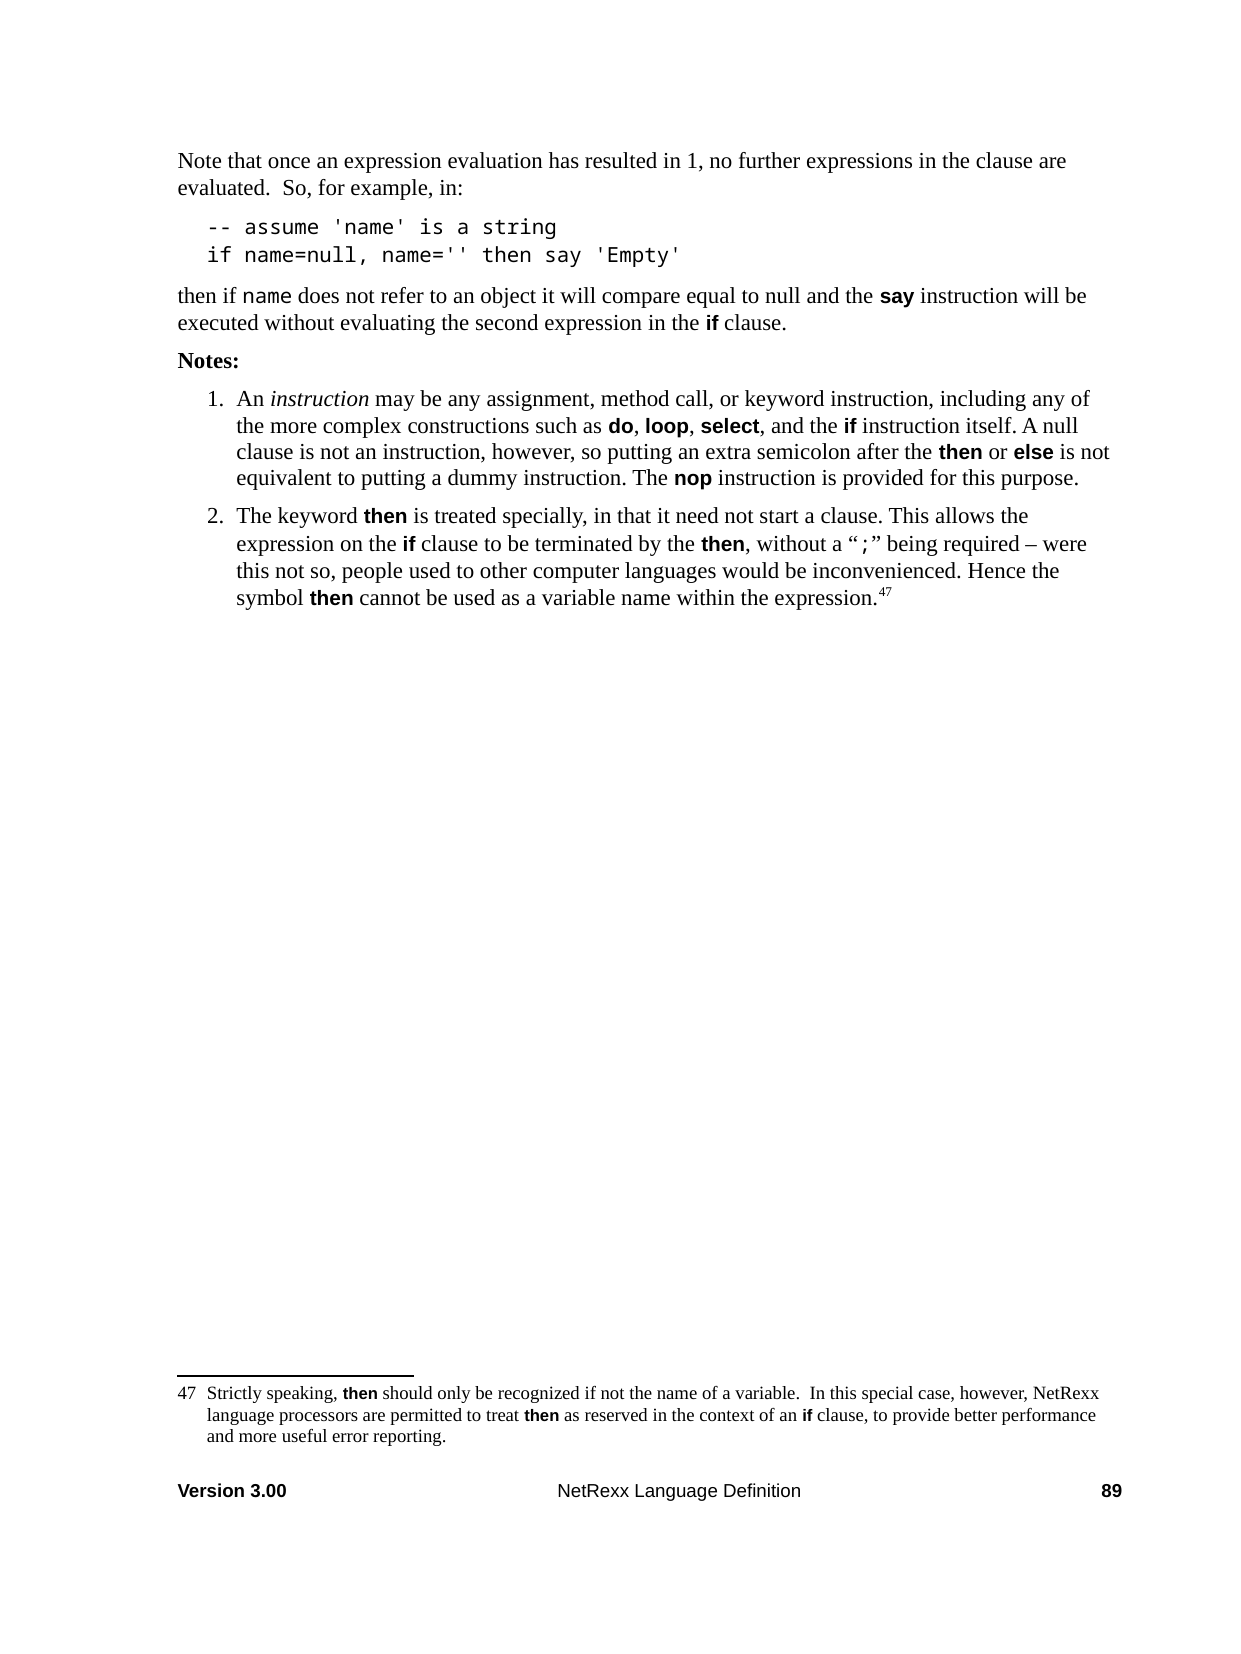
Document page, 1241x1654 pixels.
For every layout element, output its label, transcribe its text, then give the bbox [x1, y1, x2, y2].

text -- assume 'name' is a string if name=null, name='' then say 'Empty' [207, 212, 1122, 269]
list An instruction may be any assignment, method call, or keyword instruction, including any of the more complex constructions such as do, loop, select, and the if instruction itself. A null clause is not an instruction, however, so putting an extra semicolon after the then or else is not equivalent to putting a dummy instruction. The nop instruction is provided for this purpose. [207, 385, 1122, 491]
text Note that once an expression evaluation has resulted in 1, no further expressions in the clause are evaluated. So, for example, in: [177, 148, 1122, 200]
list Strictly speaking, then should only be recognized if not the name of a variable. In this special case, however, NetRexx language processors are permitted to treat then as reserved in the context of an if clause, to provide better performance and more useful error reporting. [177, 1382, 1122, 1447]
list The keyword then is treated specially, in that it need not start a clause. This allows the expression on the if clause to be terminated by the then, without a “;” being required – were this not so, people used to other computer languages would be inconvenienced. Hence the symbol then cannot be used as a variable name within the expression. [207, 503, 1122, 610]
text then if name does not refer to an object it will compare equal to null and the say instruction will be executed without evaluating the second expression in the if clause. [177, 281, 1122, 336]
text Notes: [177, 347, 1122, 374]
